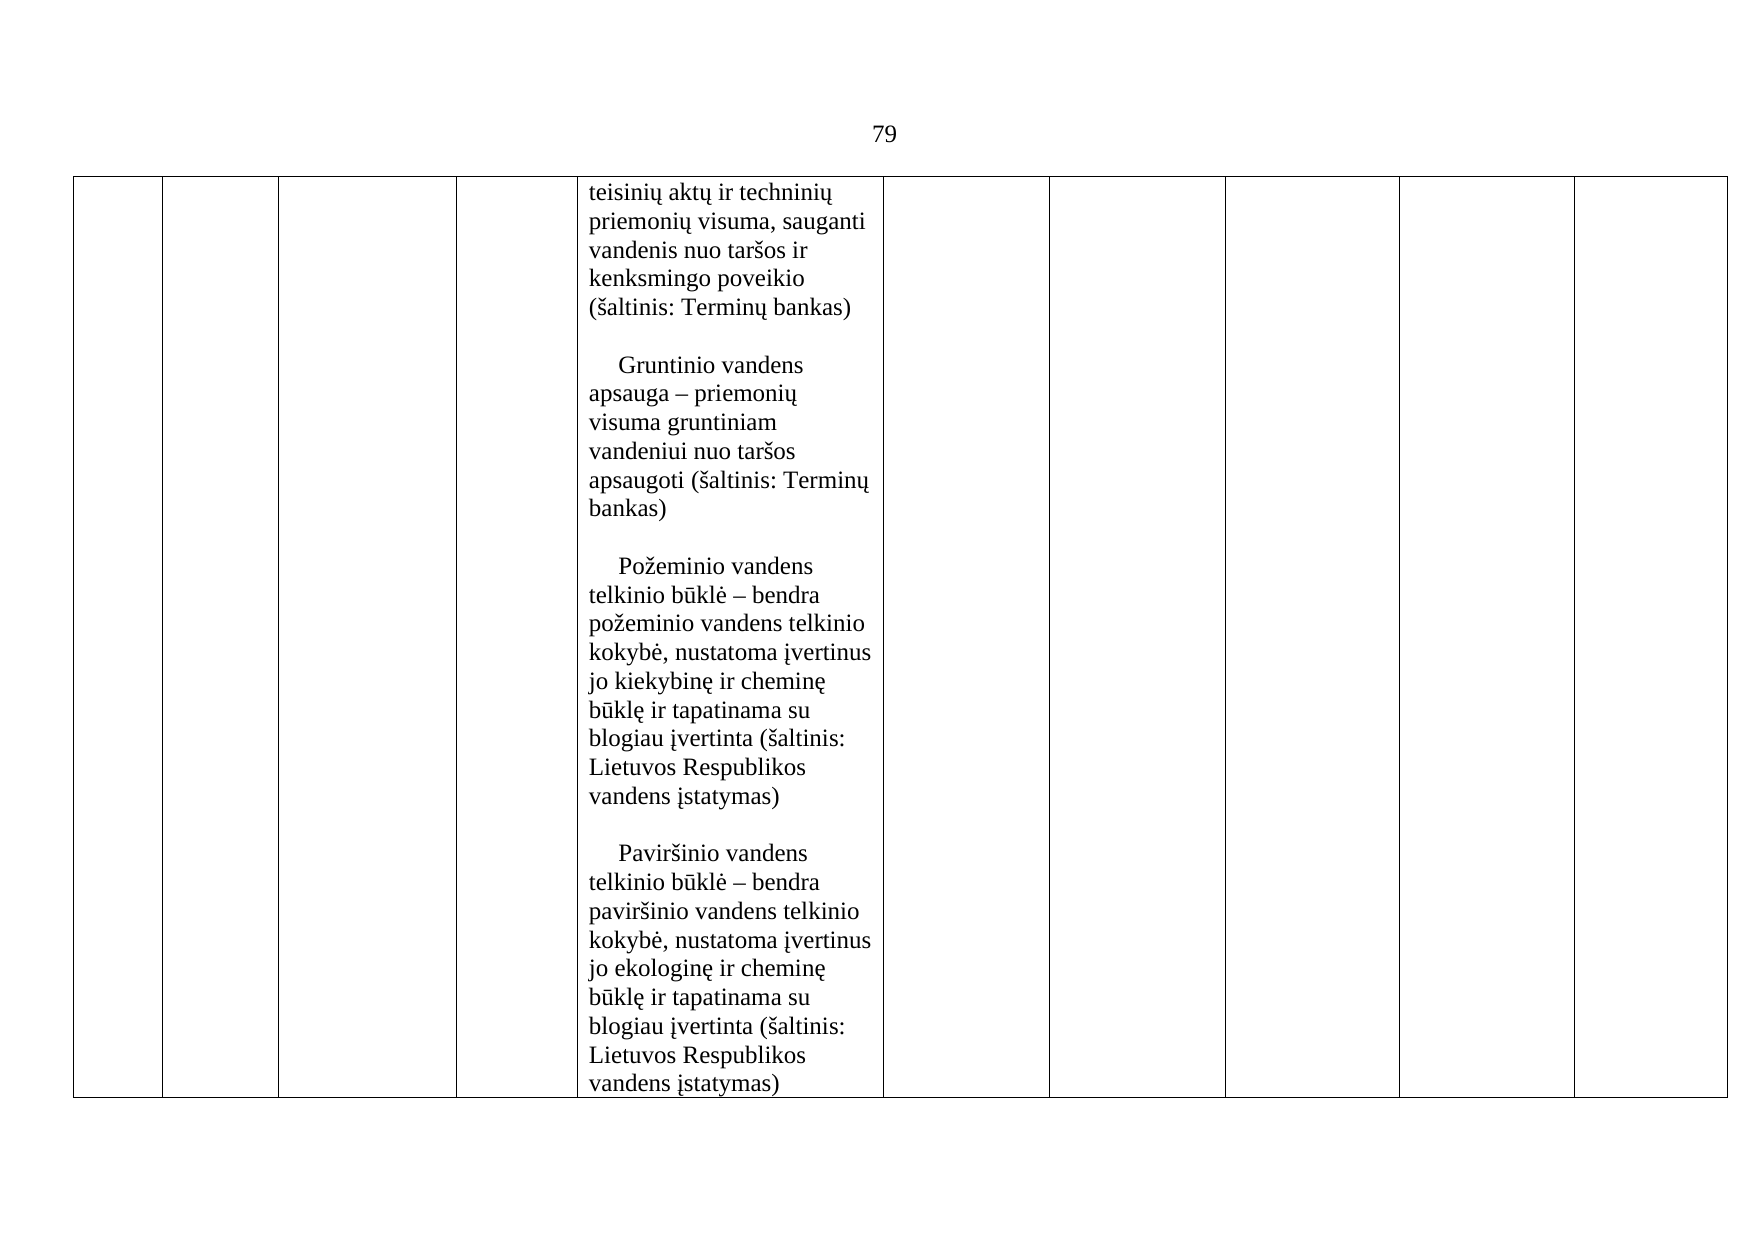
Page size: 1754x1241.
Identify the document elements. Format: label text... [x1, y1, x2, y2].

table_cell [1226, 177, 1399, 1097]
table_cell [74, 177, 162, 1097]
table_cell [1400, 177, 1574, 1097]
table_cell [884, 177, 1049, 1097]
table_cell [457, 177, 577, 1097]
table_cell teisinių aktų ir techninių priemonių visuma, sauganti vandenis nuo taršos ir kenksmingo poveikio (šaltinis: Terminų bankas) Gruntinio vandens apsauga – priemonių visuma gruntiniam vandeniui nuo taršos apsaugoti (šaltinis: Terminų bankas) Požeminio vandens telkinio būklė – bendra požeminio vandens telkinio kokybė, nustatoma įvertinus jo kiekybinę ir cheminę būklę ir tapatinama su blogiau įvertinta (šaltinis: Lietuvos Respublikos vandens įstatymas) Paviršinio vandens telkinio būklė – bendra paviršinio vandens telkinio kokybė, nustatoma įvertinus jo ekologinę ir cheminę būklę ir tapatinama su blogiau įvertinta (šaltinis: Lietuvos Respublikos vandens įstatymas) [578, 177, 883, 1097]
table_cell [1575, 177, 1727, 1097]
table_cell [163, 177, 278, 1097]
table_cell [1050, 177, 1225, 1097]
table_cell [279, 177, 456, 1097]
